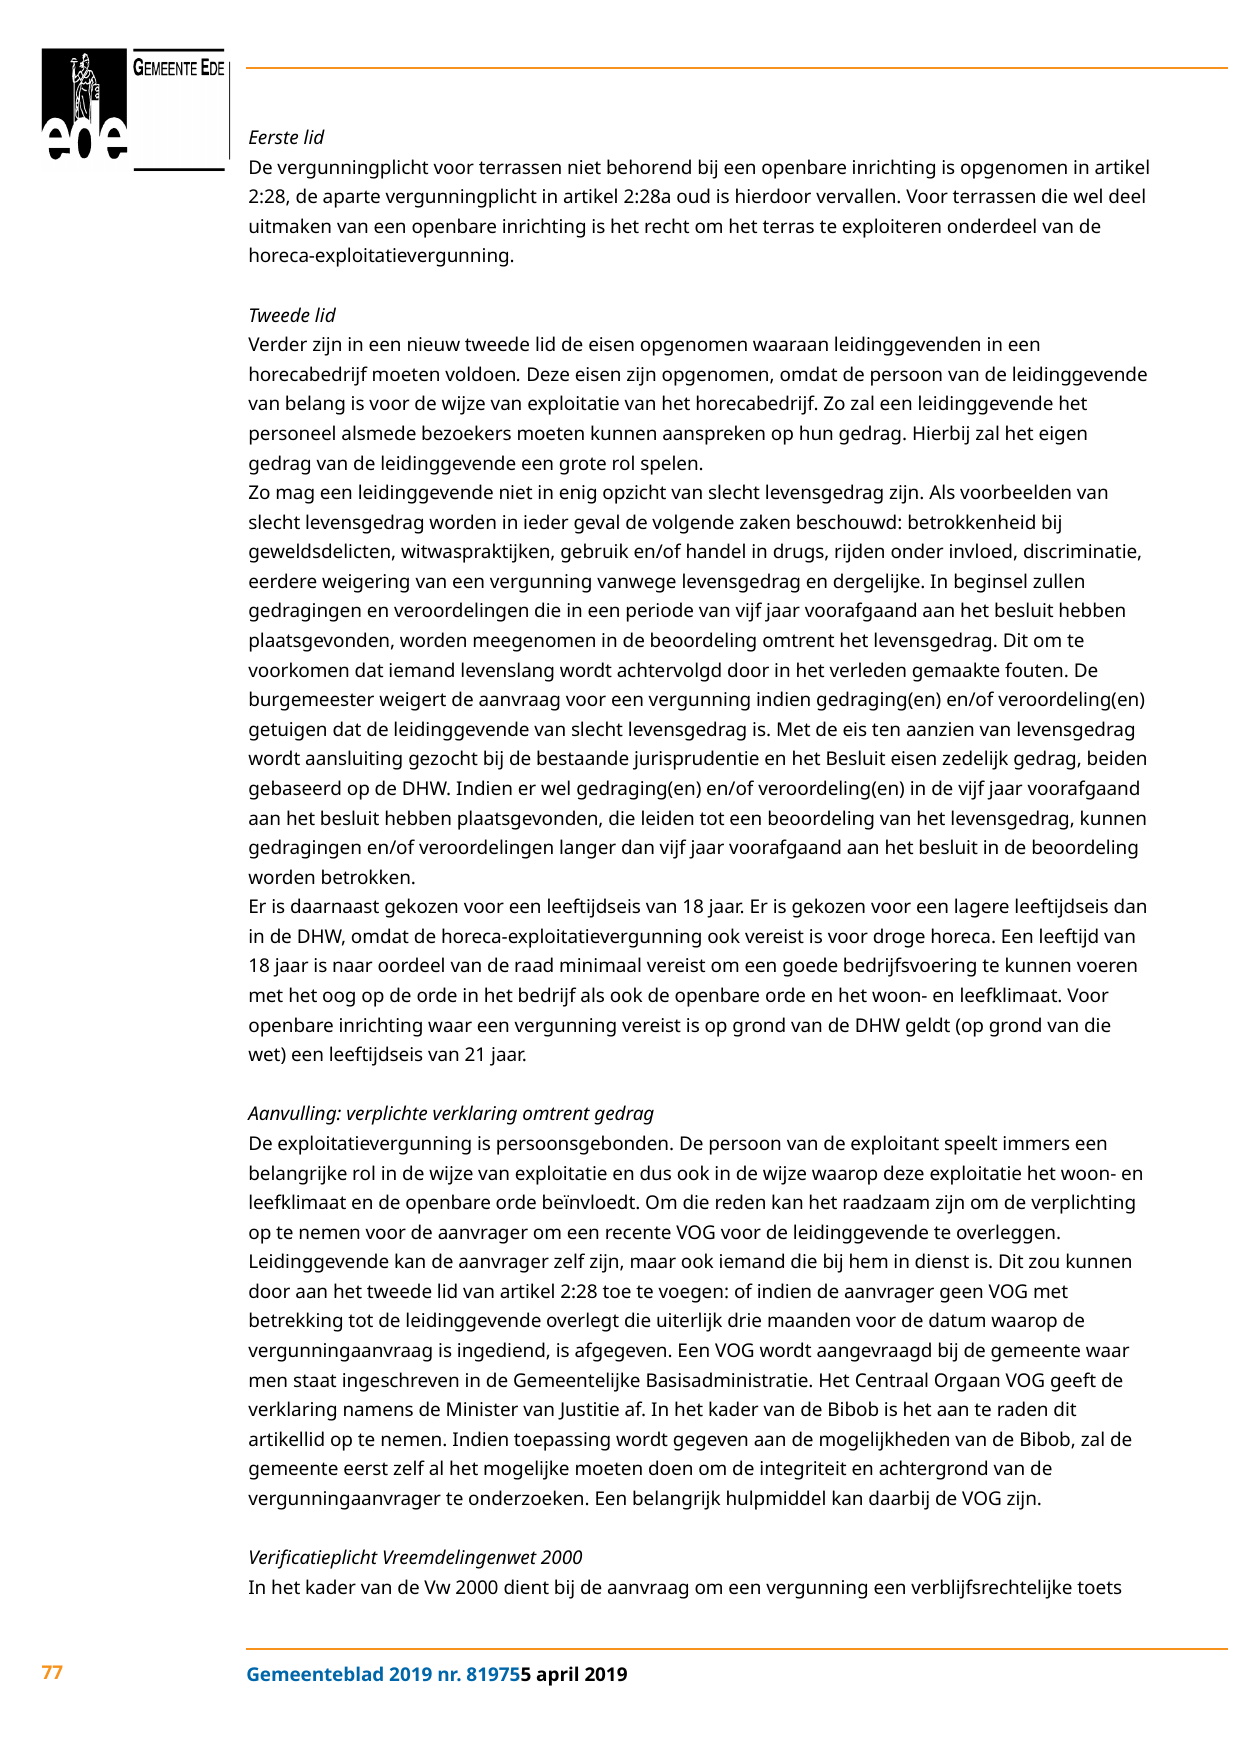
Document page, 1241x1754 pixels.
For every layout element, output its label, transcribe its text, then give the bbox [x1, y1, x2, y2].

text Verificatieplicht Vreemdelingenwet 2000 [248, 1544, 1152, 1570]
text De vergunningplicht voor terrassen niet behorend bij een openbare inrichting is opgenomen in artikel 2:28, de aparte vergunningplicht in artikel 2:28a oud is hierdoor vervallen. Voor terrassen die wel deel uitmaken van een openbare inrichting is het recht om het terras te exploiteren onderdeel van de horeca-exploitatievergunning. [248, 154, 1152, 268]
text De exploitatievergunning is persoonsgebonden. De persoon van de exploitant speelt immers een belangrijke rol in de wijze van exploitatie en dus ook in de wijze waarop deze exploitatie het woon- en leefklimaat en de openbare orde beïnvloedt. Om die reden kan het raadzaam zijn om de verplichting op te nemen voor de aanvrager om een recente VOG voor de leidinggevende te overleggen. Leidinggevende kan de aanvrager zelf zijn, maar ook iemand die bij hem in dienst is. Dit zou kunnen door aan het tweede lid van artikel 2:28 toe te voegen: of indien de aanvrager geen VOG met betrekking tot de leidinggevende overlegt die uiterlijk drie maanden voor de datum waarop de vergunningaanvraag is ingediend, is afgegeven. Een VOG wordt aangevraagd bij de gemeente waar men staat ingeschreven in de Gemeentelijke Basisadministratie. Het Centraal Orgaan VOG geeft de verklaring namens de Minister van Justitie af. In het kader van de Bibob is het aan te raden dit artikellid op te nemen. Indien toepassing wordt gegeven aan de mogelijkheden van de Bibob, zal de gemeente eerst zelf al het mogelijke moeten doen om de integriteit en achtergrond van de vergunningaanvrager te onderzoeken. Een belangrijk hulpmiddel kan daarbij de VOG zijn. [248, 1130, 1152, 1511]
text Zo mag een leidinggevende niet in enig opzicht van slecht levensgedrag zijn. Als voorbeelden van slecht levensgedrag worden in ieder geval de volgende zaken beschouwd: betrokkenheid bij geweldsdelicten, witwaspraktijken, gebruik en/of handel in drugs, rijden onder invloed, discriminatie, eerdere weigering van een vergunning vanwege levensgedrag en dergelijke. In beginsel zullen gedragingen en veroordelingen die in een periode van vijf jaar voorafgaand aan het besluit hebben plaatsgevonden, worden meegenomen in de beoordeling omtrent het levensgedrag. Dit om te voorkomen dat iemand levenslang wordt achtervolgd door in het verleden gemaakte fouten. De burgemeester weigert de aanvraag voor een vergunning indien gedraging(en) en/of veroordeling(en) getuigen dat de leidinggevende van slecht levensgedrag is. Met de eis ten aanzien van levensgedrag wordt aansluiting gezocht bij de bestaande jurisprudentie en het Besluit eisen zedelijk gedrag, beiden gebaseerd op de DHW. Indien er wel gedraging(en) en/of veroordeling(en) in de vijf jaar voorafgaand aan het besluit hebben plaatsgevonden, die leiden tot een beoordeling van het levensgedrag, kunnen gedragingen en/of veroordelingen langer dan vijf jaar voorafgaand aan het besluit in de beoordeling worden betrokken. [248, 479, 1152, 890]
text Aanvulling: verplichte verklaring omtrent gedrag [248, 1101, 1152, 1126]
text Eerste lid [248, 124, 1152, 150]
text In het kader van de Vw 2000 dient bij de aanvraag om een vergunning een verblijfsrechtelijke toets [248, 1574, 1152, 1600]
text Er is daarnaast gekozen voor een leeftijdseis van 18 jaar. Er is gekozen voor een lagere leeftijdseis dan in de DHW, omdat de horeca-exploitatievergunning ook vereist is voor droge horeca. Een leeftijd van 18 jaar is naar oordeel van de raad minimaal vereist om een goede bedrijfsvoering te kunnen voeren met het oog op de orde in het bedrijf als ook de openbare orde en het woon- en leefklimaat. Voor openbare inrichting waar een vergunning vereist is op grond van de DHW geldt (op grond van die wet) een leeftijdseis van 21 jaar. [248, 893, 1152, 1067]
text Tweede lid [248, 302, 1152, 328]
text Verder zijn in een nieuw tweede lid de eisen opgenomen waaraan leidinggevenden in een horecabedrijf moeten voldoen. Deze eisen zijn opgenomen, omdat de persoon van de leidinggevende van belang is voor de wijze van exploitatie van het horecabedrijf. Zo zal een leidinggevende het personeel alsmede bezoekers moeten kunnen aanspreken op hun gedrag. Hierbij zal het eigen gedrag van de leidinggevende een grote rol spelen. [248, 331, 1152, 476]
picture [41, 47, 231, 172]
